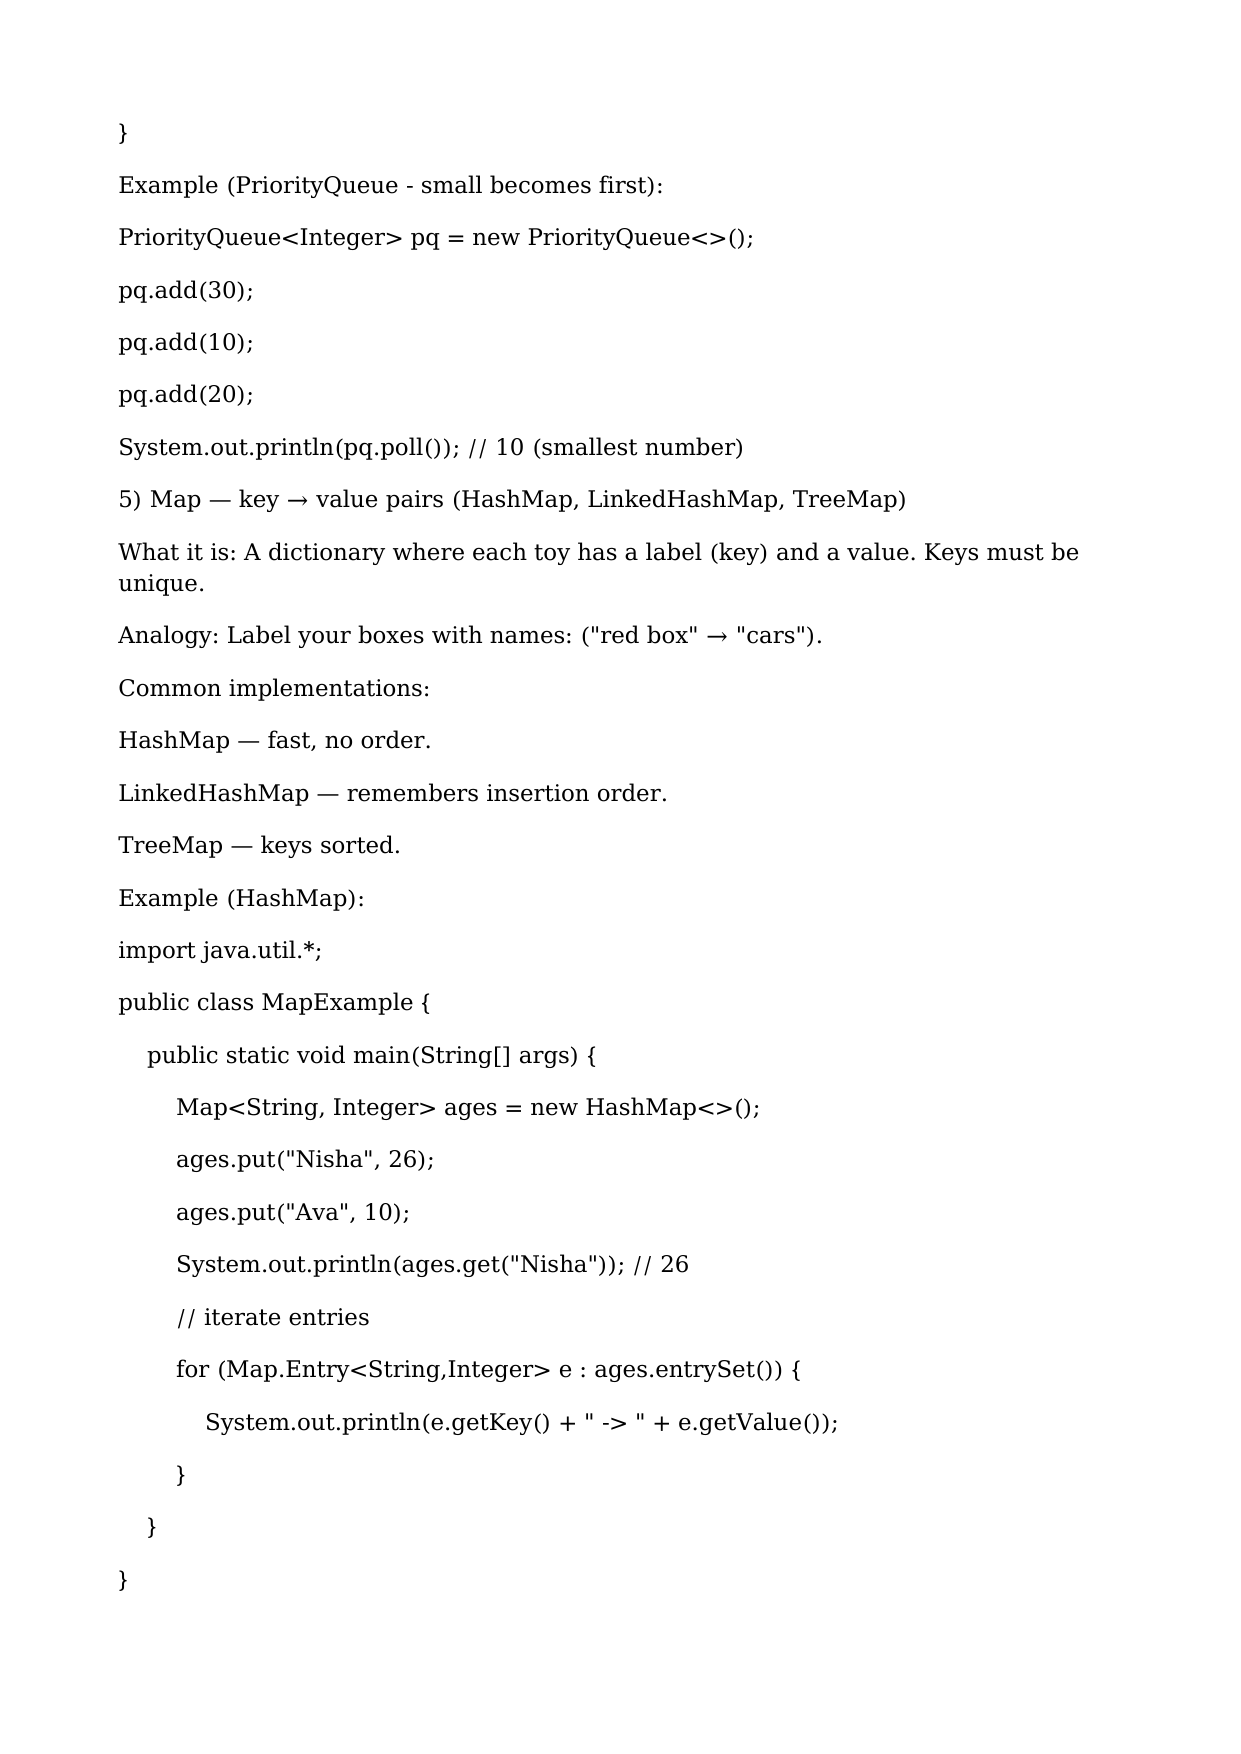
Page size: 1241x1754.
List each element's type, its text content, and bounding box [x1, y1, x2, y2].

text HashMap — fast, no order. [118, 726, 1122, 753]
text System.out.println(ages.get("Nisha")); // 26 [118, 1250, 1122, 1277]
text Analogy: Label your boxes with names: ("red box" → "cars"). [118, 621, 1122, 649]
text for (Map.Entry<String,Integer> e : ages.entrySet()) { [118, 1355, 1122, 1382]
text ages.put("Nisha", 26); [118, 1145, 1122, 1173]
text public static void main(String[] args) { [118, 1040, 1122, 1068]
text PriorityQueue<Integer> pq = new PriorityQueue<>(); [118, 223, 1122, 250]
text ages.put("Ava", 10); [118, 1198, 1122, 1225]
text } [118, 1564, 1122, 1592]
text System.out.println(e.getKey() + " -> " + e.getValue()); [118, 1407, 1122, 1435]
text Example (HashMap): [118, 883, 1122, 911]
text pq.add(10); [118, 328, 1122, 355]
text Map<String, Integer> ages = new HashMap<>(); [118, 1093, 1122, 1120]
text // iterate entries [118, 1302, 1122, 1330]
text } [118, 1459, 1122, 1487]
text public class MapExample { [118, 988, 1122, 1016]
text pq.add(20); [118, 380, 1122, 408]
text What it is: A dictionary where each toy has a label (key) and a value. Keys must be unique. [118, 537, 1122, 596]
text Example (PriorityQueue - small becomes first): [118, 171, 1122, 198]
text 5) Map — key → value pairs (HashMap, LinkedHashMap, TreeMap) [118, 485, 1122, 512]
text System.out.println(pq.poll()); // 10 (smallest number) [118, 432, 1122, 460]
text pq.add(30); [118, 275, 1122, 303]
text import java.util.*; [118, 936, 1122, 963]
text TreeMap — keys sorted. [118, 831, 1122, 858]
text LinkedHashMap — remembers insertion order. [118, 778, 1122, 806]
text } [118, 1512, 1122, 1539]
text } [118, 118, 1122, 146]
text Common implementations: [118, 674, 1122, 701]
